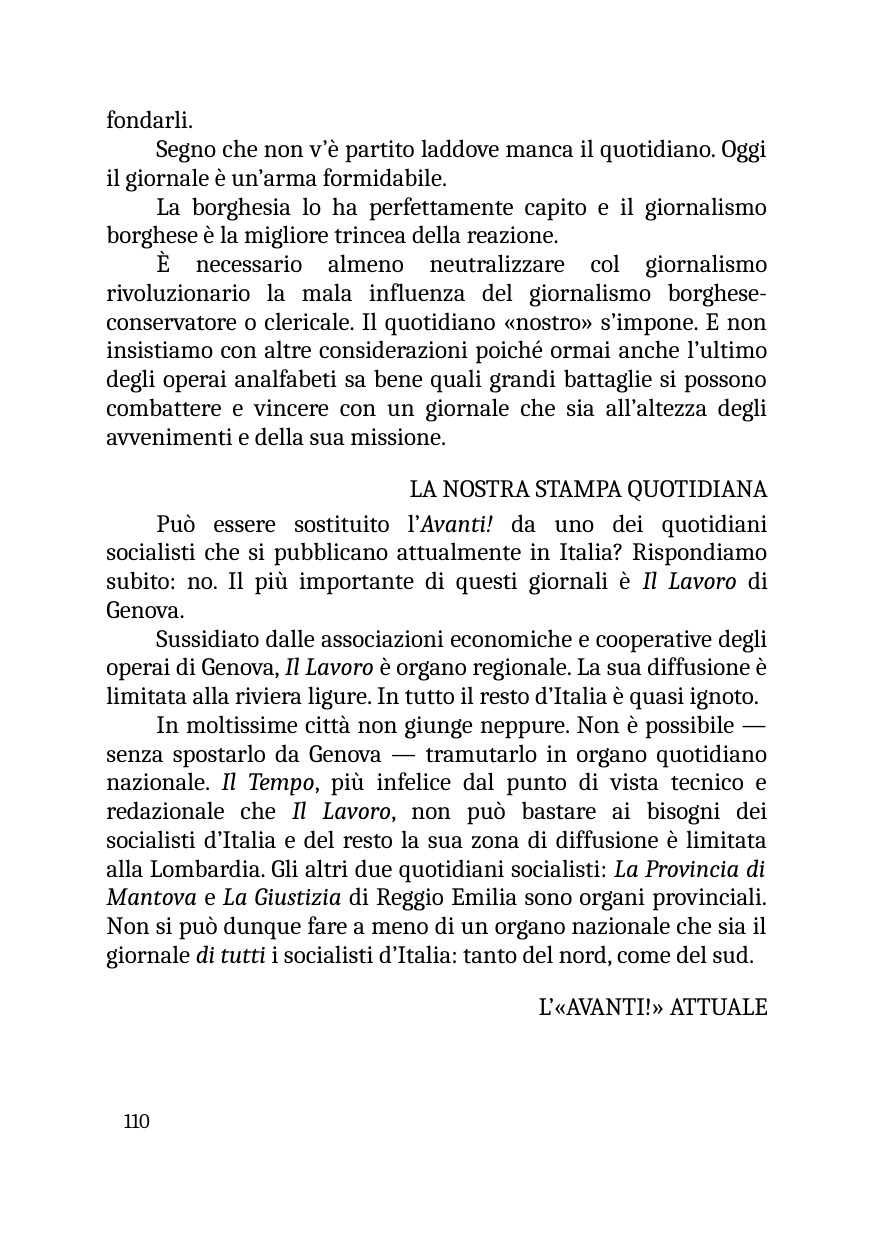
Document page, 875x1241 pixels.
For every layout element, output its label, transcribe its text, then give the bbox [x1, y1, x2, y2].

text LA NOSTRA STAMPA QUOTIDIANA [106, 475, 768, 504]
text fondarli. [106, 106, 768, 135]
text In moltissime città non giunge neppure. Non è possibile — senza spostarlo da Genova — tramutarlo in organo quotidiano nazionale. Il Tempo, più infelice dal punto di vista tecnico e redazionale che Il Lavoro, non può bastare ai bisogni dei socialisti d’Italia e del resto la sua zona di diffusione è limitata alla Lombardia. Gli altri due quotidiani socialisti: La Provincia di Mantova e La Giustizia di Reggio Emilia sono organi provinciali. Non si può dunque fare a meno di un organo nazionale che sia il giornale di tutti i socialisti d’Italia: tanto del nord, come del sud. [106, 711, 768, 969]
text Segno che non v’è partito laddove manca il quotidiano. Oggi il giornale è un’arma formidabile. [106, 135, 768, 192]
text Può essere sostituito l’Avanti! da uno dei quotidiani socialisti che si pubblicano attualmente in Italia? Rispondiamo subito: no. Il più importante di questi giornali è Il Lavoro di Genova. [106, 509, 768, 624]
text È necessario almeno neutralizzare col giornalismo rivoluzionario la mala influenza del giornalismo borghese-conservatore o clericale. Il quotidiano «nostro» s’impone. E non insistiamo con altre considerazioni poiché ormai anche l’ultimo degli operai analfabeti sa bene quali grandi battaglie si possono combattere e vincere con un giornale che sia all’altezza degli avvenimenti e della sua missione. [106, 250, 768, 451]
text Sussidiato dalle associazioni economiche e cooperative degli operai di Genova, Il Lavoro è organo regionale. La sua diffusione è limitata alla riviera ligure. In tutto il resto d’Italia è quasi ignoto. [106, 624, 768, 711]
text La borghesia lo ha perfettamente capito e il giornalismo borghese è la migliore trincea della reazione. [106, 192, 768, 250]
text L’«AVANTI!» ATTUALE [106, 993, 768, 1022]
